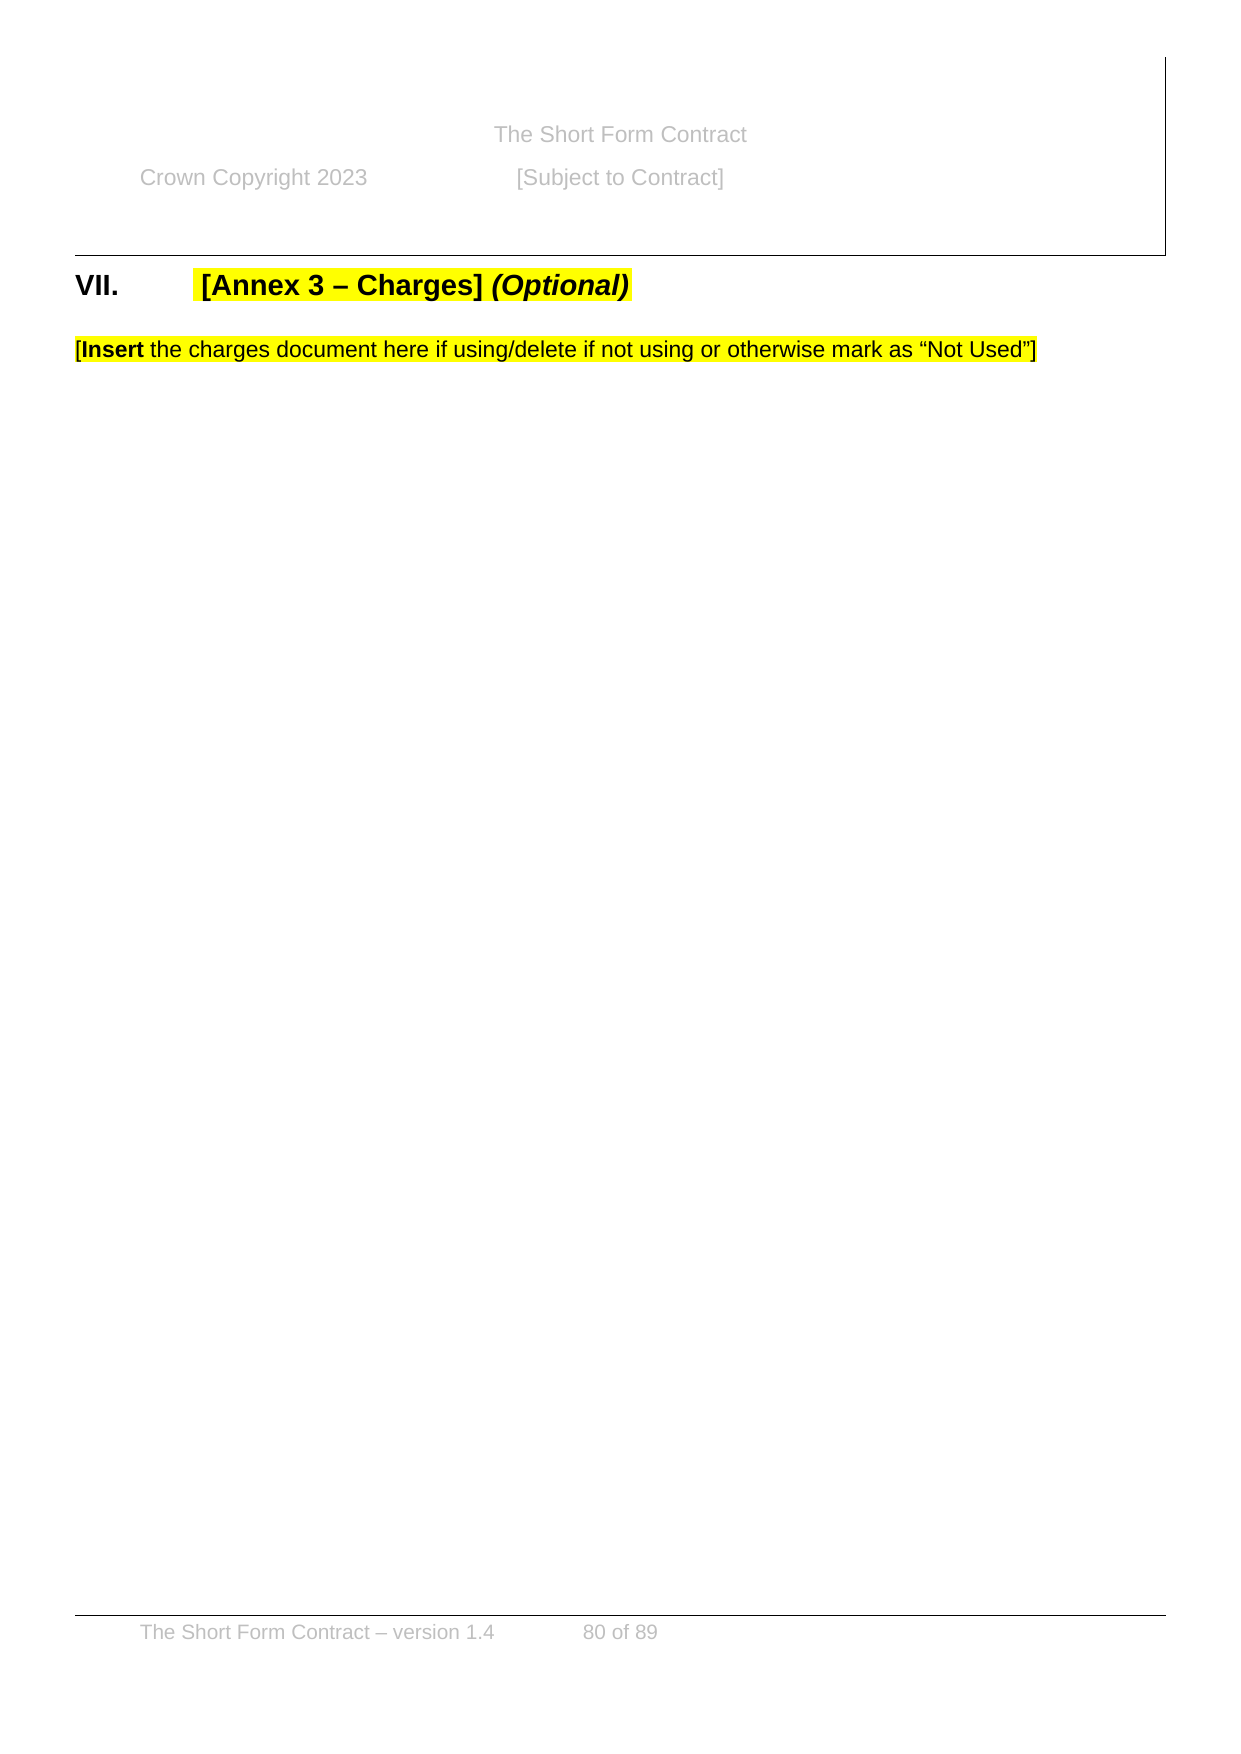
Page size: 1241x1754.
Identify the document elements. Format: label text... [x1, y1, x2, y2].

subtitle [Annex 3 – Charges] (Optional) [75, 267, 1166, 301]
text [Insert the charges document here if using/delete if not using or otherwise mark as “Not Used”] [75, 336, 1166, 362]
